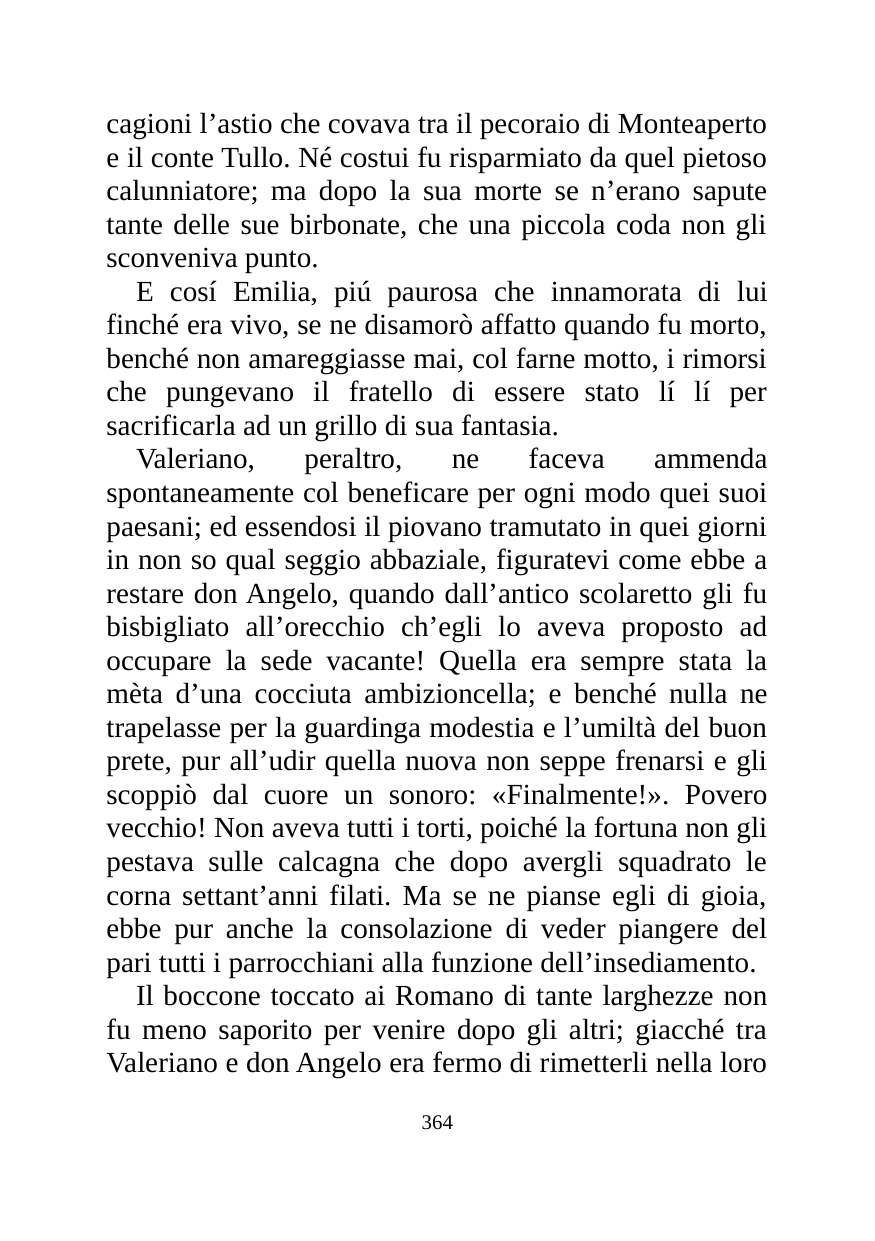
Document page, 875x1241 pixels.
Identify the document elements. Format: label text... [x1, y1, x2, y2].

text Il boccone toccato ai Romano di tante larghezze non fu meno saporito per venire dopo gli altri; giacché tra Valeriano e don Angelo era fermo di rimetterli nella loro [106, 978, 768, 1079]
text cagioni l’astio che covava tra il pecoraio di Monteaperto e il conte Tullo. Né costui fu risparmiato da quel pietoso calunniatore; ma dopo la sua morte se n’erano sapute tante delle sue birbonate, che una piccola coda non gli sconveniva punto. [106, 106, 768, 274]
text Valeriano, peraltro, ne faceva ammenda spontaneamente col beneficare per ogni modo quei suoi paesani; ed essendosi il piovano tramutato in quei giorni in non so qual seggio abbaziale, figuratevi come ebbe a restare don Angelo, quando dall’antico scolaretto gli fu bisbigliato all’orecchio ch’egli lo aveva proposto ad occupare la sede vacante! Quella era sempre stata la mèta d’una cocciuta ambizioncella; e benché nulla ne trapelasse per la guardinga modestia e l’umiltà del buon prete, pur all’udir quella nuova non seppe frenarsi e gli scoppiò dal cuore un sonoro: «Finalmente!». Povero vecchio! Non aveva tutti i torti, poiché la fortuna non gli pestava sulle calcagna che dopo avergli squadrato le corna settant’anni filati. Ma se ne pianse egli di gioia, ebbe pur anche la consolazione di veder piangere del pari tutti i parrocchiani alla funzione dell’insediamento. [106, 442, 768, 978]
text E cosí Emilia, piú paurosa che innamorata di lui finché era vivo, se ne disamorò affatto quando fu morto, benché non amareggiasse mai, col farne motto, i rimorsi che pungevano il fratello di essere stato lí lí per sacrificarla ad un grillo di sua fantasia. [106, 274, 768, 442]
